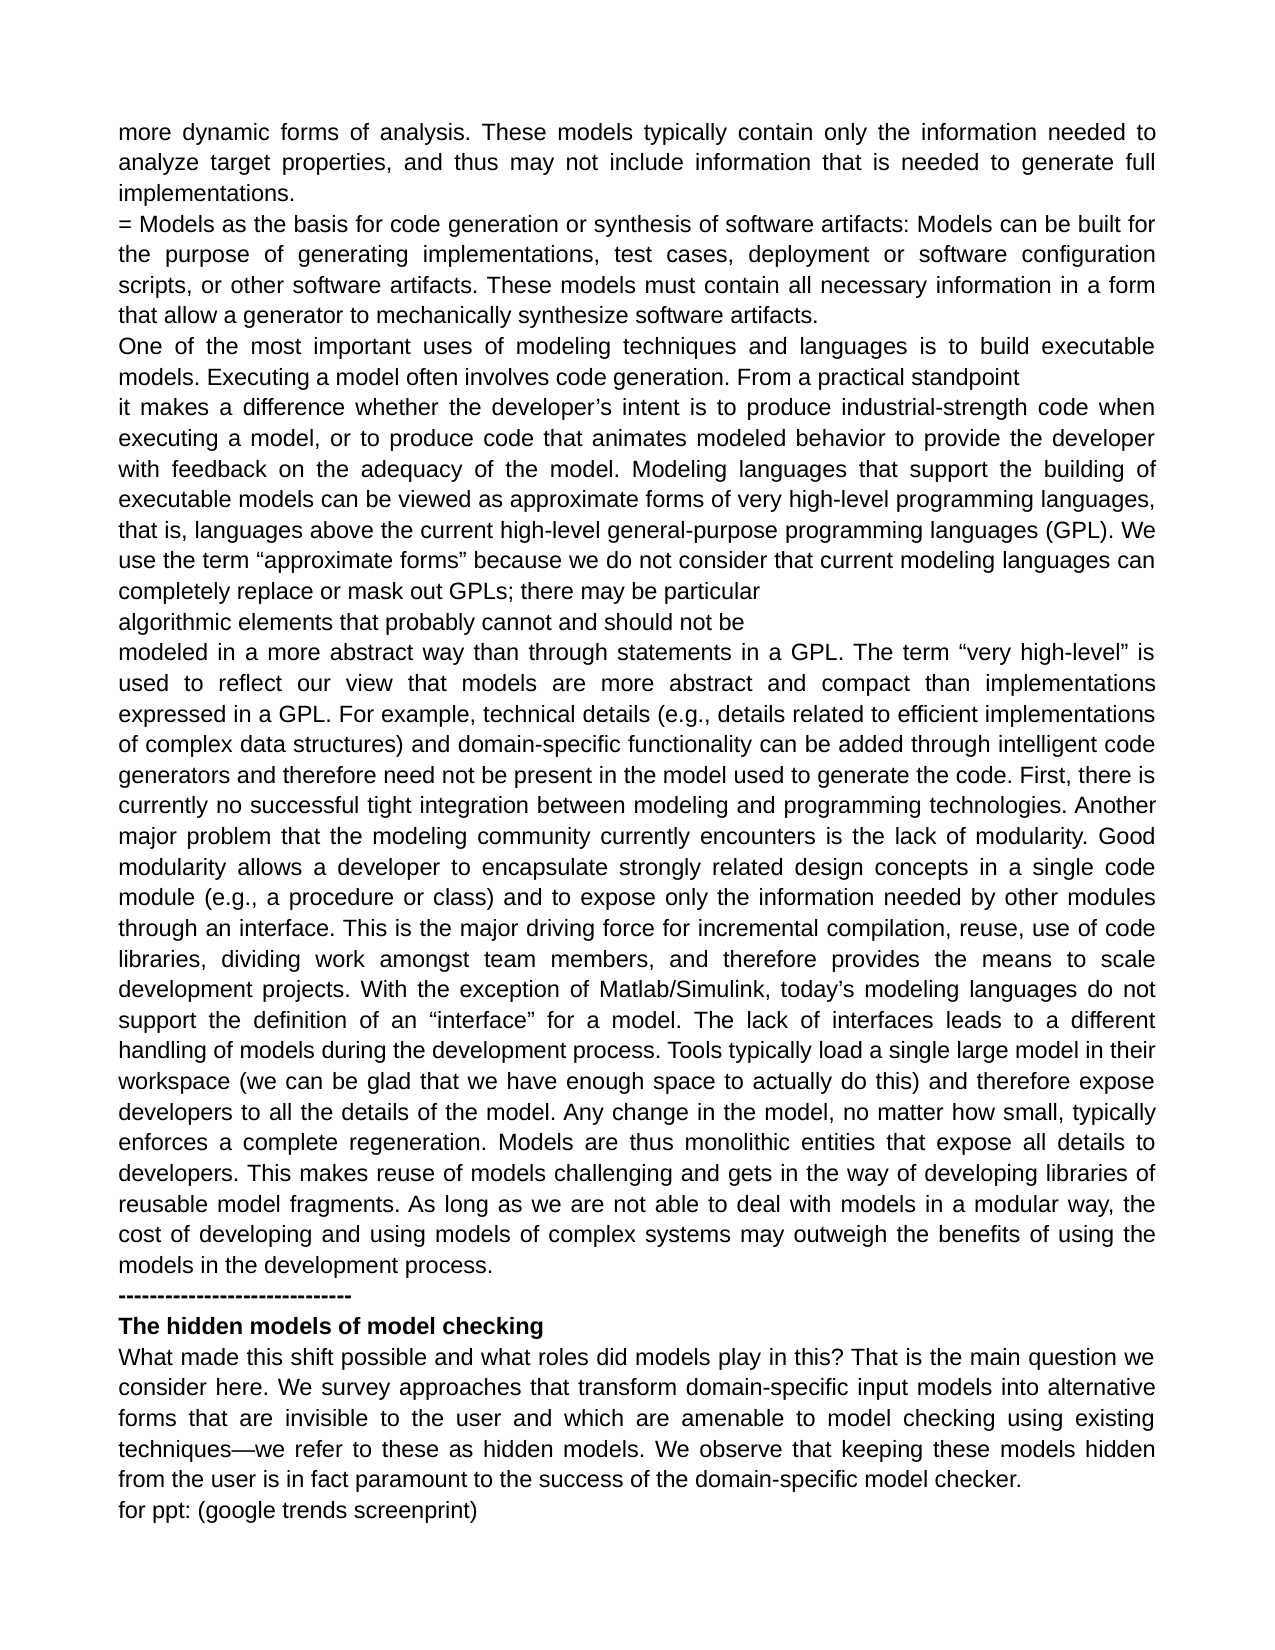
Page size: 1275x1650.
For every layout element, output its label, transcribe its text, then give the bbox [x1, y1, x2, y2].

text for ppt: (google trends screenprint) [118, 1496, 1157, 1523]
text ------------------------------ [118, 1282, 1157, 1309]
text What made this shift possible and what roles did models play in this? That is the main question we consider here. We survey approaches that transform domain-specific input models into alternative forms that are invisible to the user and which are amenable to model checking using existing techniques—we refer to these as hidden models. We observe that keeping these models hidden from the user is in fact paramount to the success of the domain-specific model checker. [118, 1343, 1157, 1492]
text modeled in a more abstract way than through statements in a GPL. The term “very high-level” is used to reflect our view that models are more abstract and compact than implementations expressed in a GPL. For example, technical details (e.g., details related to efficient implementations of complex data structures) and domain-specific functionality can be added through intelligent code generators and therefore need not be present in the model used to generate the code. First, there is currently no successful tight integration between modeling and programming technologies. Another major problem that the modeling community currently encounters is the lack of modularity. Good modularity allows a developer to encapsulate strongly related design concepts in a single code module (e.g., a procedure or class) and to expose only the information needed by other modules through an interface. This is the major driving force for incremental compilation, reuse, use of code libraries, dividing work amongst team members, and therefore provides the means to scale development projects. With the exception of Matlab/Simulink, today’s modeling languages do not support the definition of an “interface” for a model. The lack of interfaces leads to a different handling of models during the development process. Tools typically load a single large model in their workspace (we can be glad that we have enough space to actually do this) and therefore expose developers to all the details of the model. Any change in the model, no matter how small, typically enforces a complete regeneration. Models are thus monolithic entities that expose all details to developers. This makes reuse of models challenging and gets in the way of developing libraries of reusable model fragments. As long as we are not able to deal with models in a modular way, the cost of developing and using models of complex systems may outweigh the benefits of using the models in the development process. [118, 639, 1157, 1278]
text more dynamic forms of analysis. These models typically contain only the information needed to analyze target properties, and thus may not include information that is needed to generate full implementations. [118, 118, 1157, 206]
text = Models as the basis for code generation or synthesis of software artifacts: Models can be built for the purpose of generating implementations, test cases, deployment or software configuration scripts, or other software artifacts. These models must contain all necessary information in a form that allow a generator to mechanically synthesize software artifacts. [118, 210, 1157, 329]
text One of the most important uses of modeling techniques and languages is to build executable models. Executing a model often involves code generation. From a practical standpoint [118, 332, 1157, 390]
text algorithmic elements that probably cannot and should not be [118, 608, 1157, 635]
text The hidden models of model checking [118, 1312, 1157, 1339]
text it makes a difference whether the developer’s intent is to produce industrial-strength code when executing a model, or to produce code that animates modeled behavior to provide the developer with feedback on the adequacy of the model. Modeling languages that support the building of executable models can be viewed as approximate forms of very high-level programming languages, that is, languages above the current high-level general-purpose programming languages (GPL). We use the term “approximate forms” because we do not consider that current modeling languages can completely replace or mask out GPLs; there may be particular [118, 394, 1157, 604]
